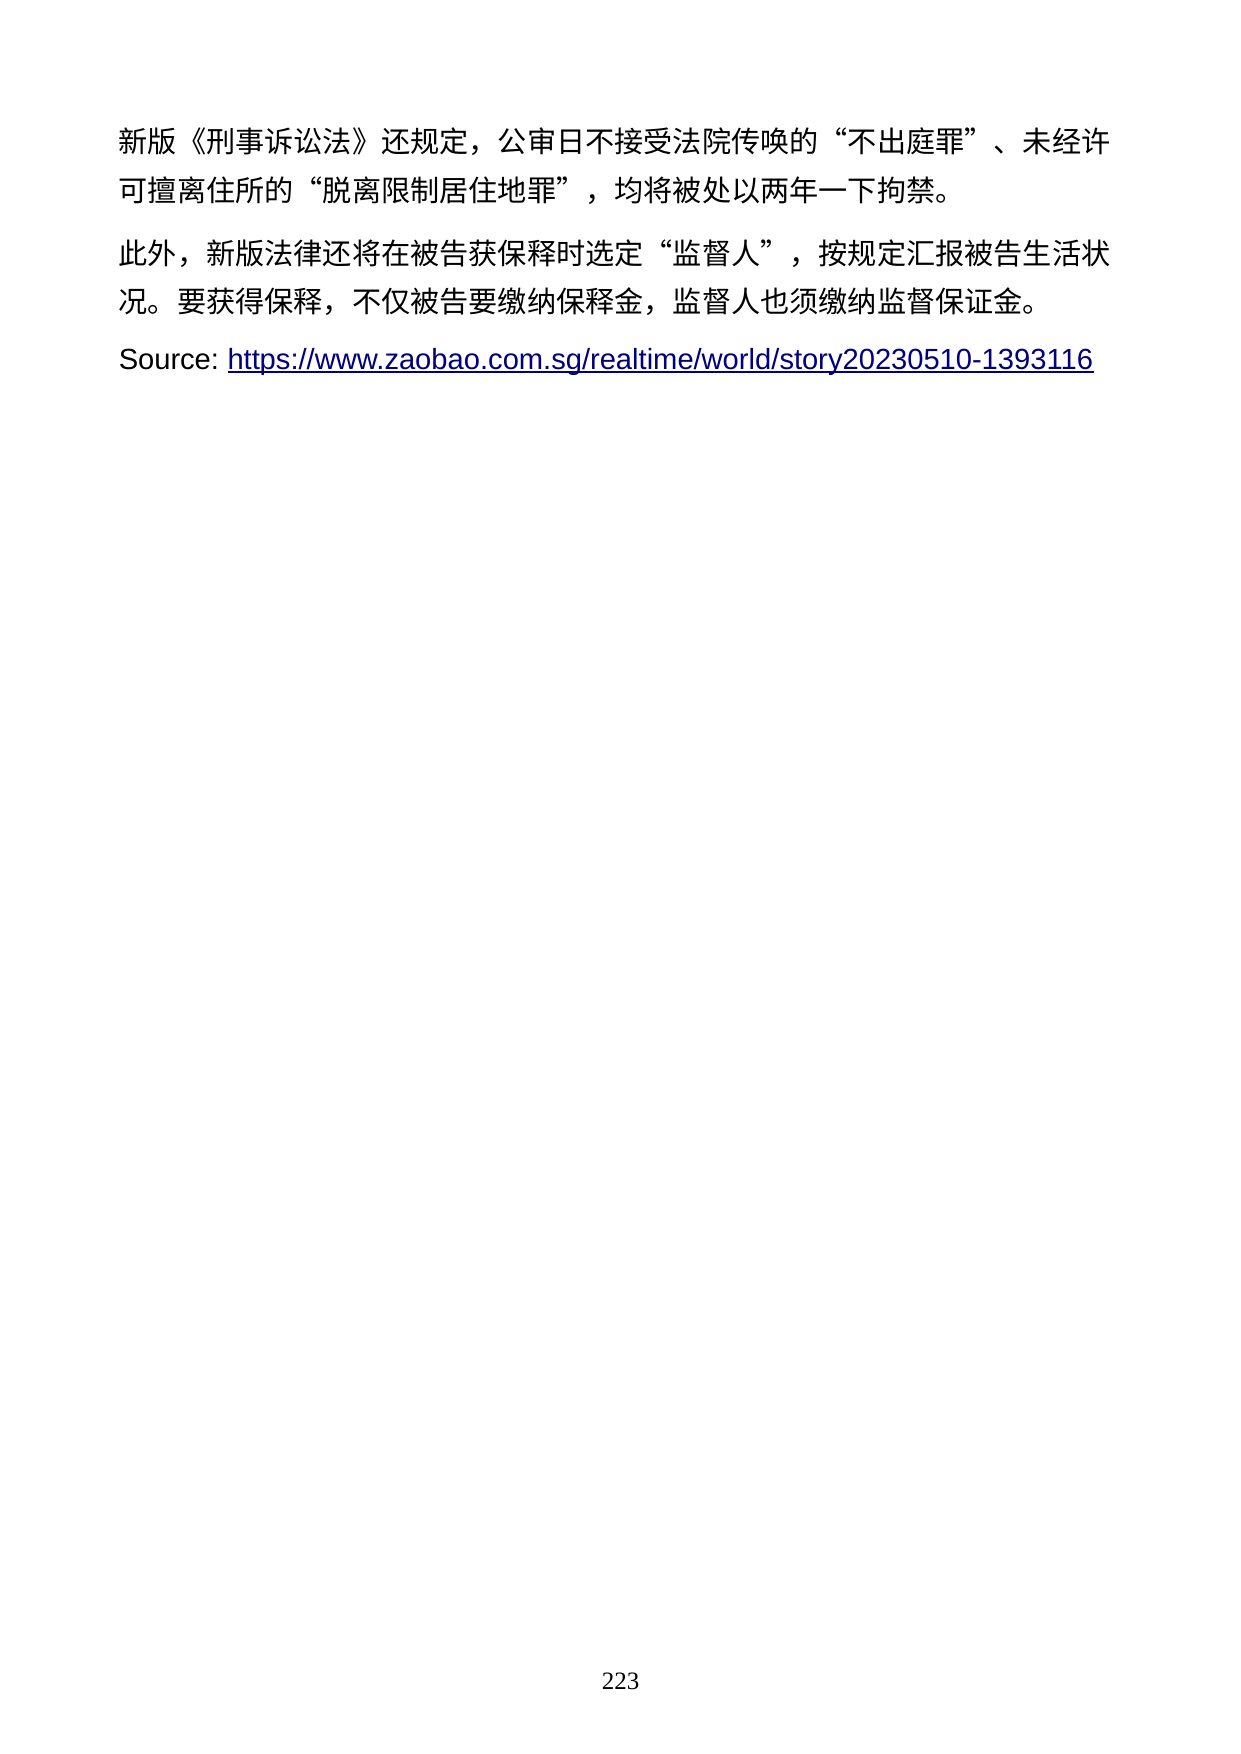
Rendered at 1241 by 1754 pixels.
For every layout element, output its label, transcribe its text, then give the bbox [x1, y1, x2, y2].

text 此外，新版法律还将在被告获保释时选定“监督人”，按规定汇报被告生活状况。要获得保释，不仅被告要缴纳保释金，监督人也须缴纳监督保证金。 [118, 230, 1122, 321]
text 新版《刑事诉讼法》还规定，公审日不接受法院传唤的“不出庭罪”、未经许可擅离住所的“脱离限制居住地罪”，均将被处以两年一下拘禁。 [118, 118, 1122, 209]
text Source: https://www.zaobao.com.sg/realtime/world/story20230510-1393116 [118, 342, 1122, 375]
